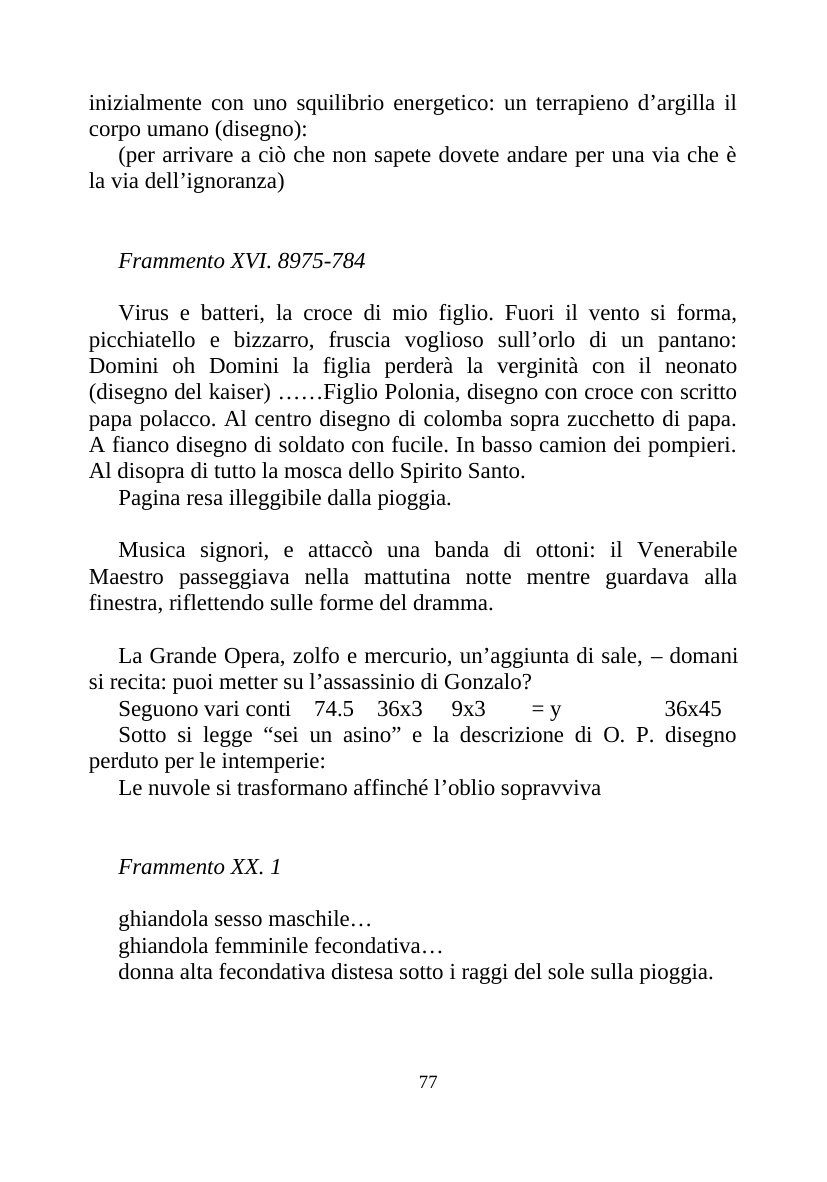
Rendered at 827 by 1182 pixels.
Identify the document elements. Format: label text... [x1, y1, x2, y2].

text Frammento XX. 1 [89, 853, 738, 879]
text (per arrivare a ciò che non sapete dovete andare per una via che è la via dell’ignoranza) [89, 141, 738, 194]
text Sotto si legge “sei un asino” e la descrizione di O. P. disegno perduto per le intemperie: [89, 721, 738, 774]
text Seguono vari conti 74.5 36x3 9x3 = y 36x45 [89, 695, 738, 721]
text Musica signori, e attaccò una banda di ottoni: il Venerabile Maestro passeggiava nella mattutina notte mentre guardava alla finestra, riflettendo sulle forme del dramma. [89, 537, 738, 616]
text ghiandola femminile fecondativa… [89, 932, 738, 958]
text inizialmente con uno squilibrio energetico: un terrapieno d’argilla il corpo umano (disegno): [89, 88, 738, 141]
text Le nuvole si trasformano affinché l’oblio sopravviva [89, 774, 738, 800]
text donna alta fecondativa distesa sotto i raggi del sole sulla pioggia. [89, 958, 738, 984]
text Frammento XVI. 8975-784 [89, 247, 738, 273]
text ghiandola sesso maschile… [89, 906, 738, 932]
text La Grande Opera, zolfo e mercurio, un’aggiunta di sale, ‒ domani si recita: puoi metter su l’assassinio di Gonzalo? [89, 642, 738, 695]
text Pagina resa illeggibile dalla pioggia. [89, 484, 738, 510]
text Virus e batteri, la croce di mio figlio. Fuori il vento si forma, picchiatello e bizzarro, fruscia voglioso sull’orlo di un pantano: Domini oh Domini la figlia perderà la verginità con il neonato (disegno del kaiser) ……Figlio Polonia, disegno con croce con scritto papa polacco. Al centro disegno di colomba sopra zucchetto di papa. A fianco disegno di soldato con fucile. In basso camion dei pompieri. Al disopra di tutto la mosca dello Spirito Santo. [89, 299, 738, 484]
